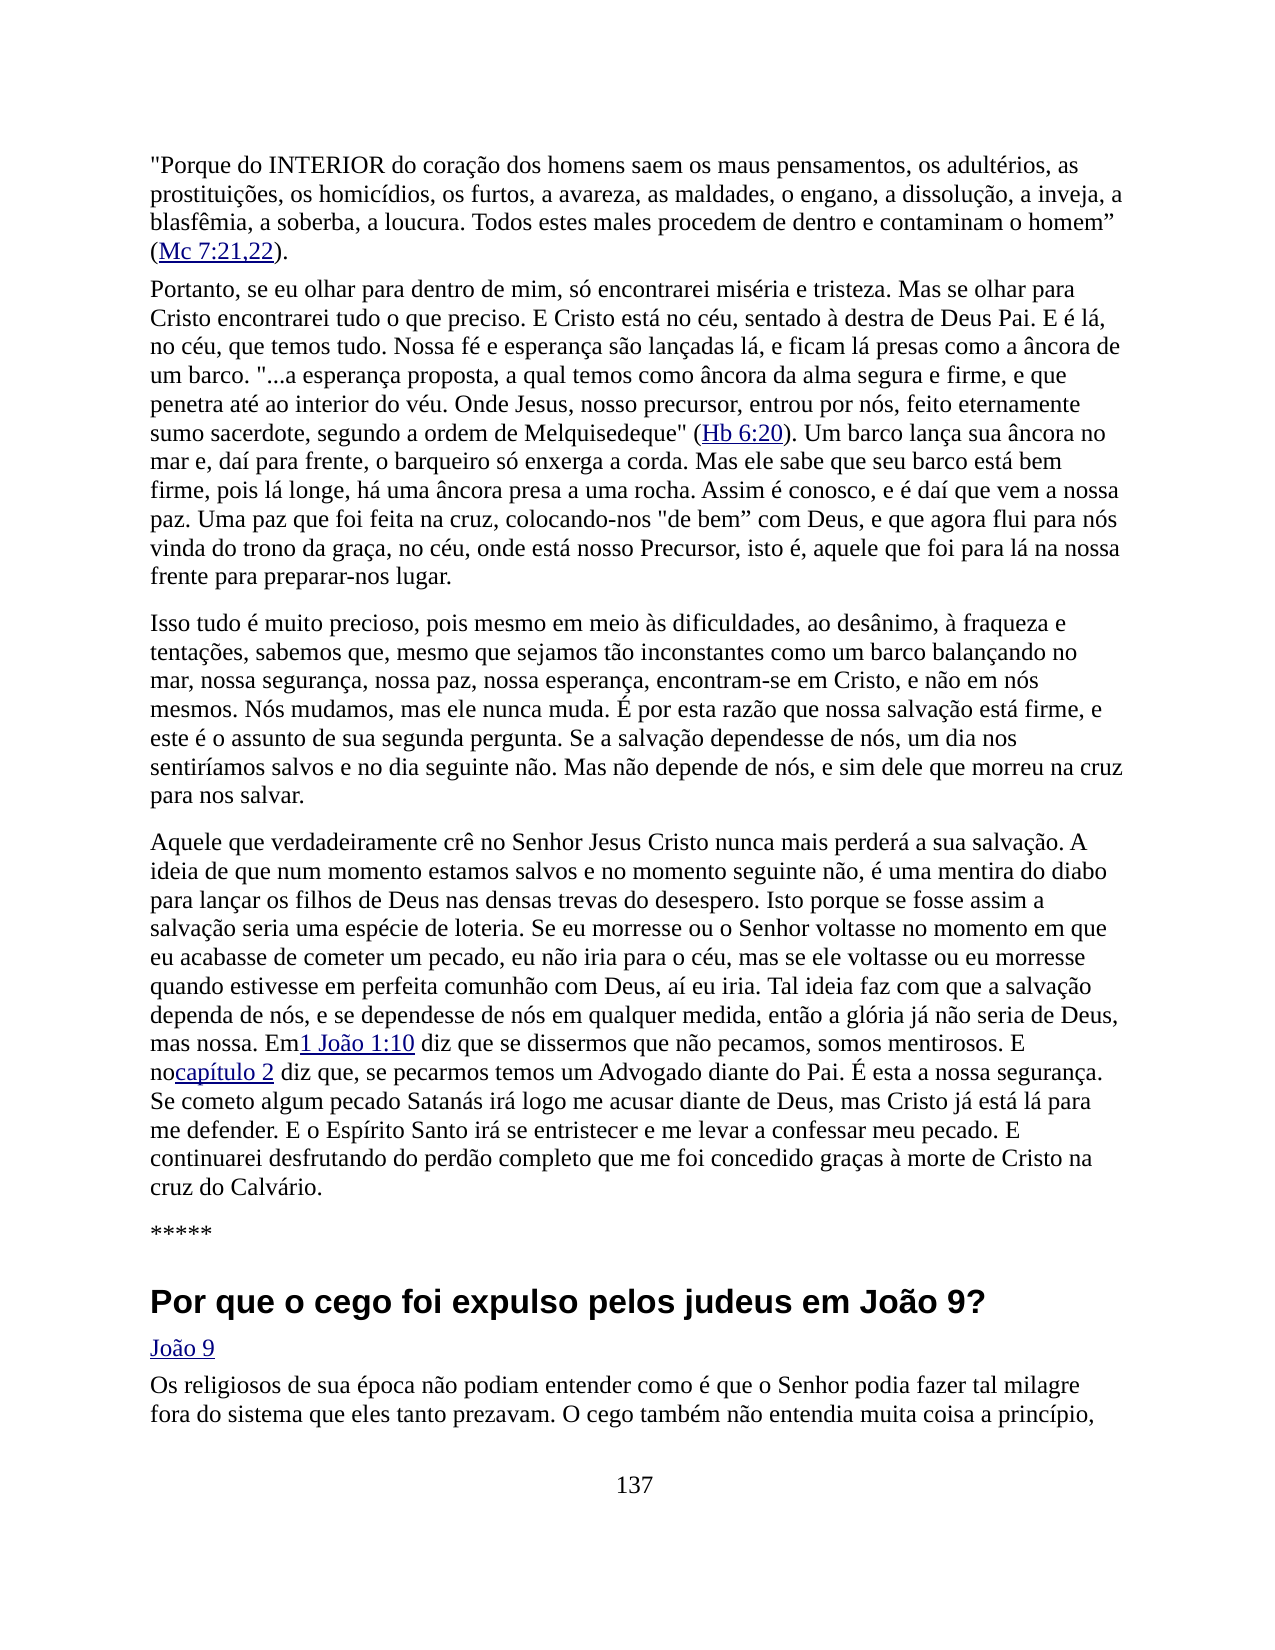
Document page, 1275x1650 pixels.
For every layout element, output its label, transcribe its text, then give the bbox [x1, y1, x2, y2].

text Isso tudo é muito precioso, pois mesmo em meio às dificuldades, ao desânimo, à fraqueza e tentações, sabemos que, mesmo que sejamos tão inconstantes como um barco balançando no mar, nossa segurança, nossa paz, nossa esperança, encontram-se em Cristo, e não em nós mesmos. Nós mudamos, mas ele nunca muda. É por esta razão que nossa salvação está firme, e este é o assunto de sua segunda pergunta. Se a salvação dependesse de nós, um dia nos sentiríamos salvos e no dia seguinte não. Mas não depende de nós, e sim dele que morreu na cruz para nos salvar. [150, 608, 1125, 809]
subtitle Por que o cego foi expulso pelos judeus em João 9? [150, 1282, 1125, 1320]
text Aquele que verdadeiramente crê no Senhor Jesus Cristo nunca mais perderá a sua salvação. A ideia de que num momento estamos salvos e no momento seguinte não, é uma mentira do diabo para lançar os filhos de Deus nas densas trevas do desespero. Isto porque se fosse assim a salvação seria uma espécie de loteria. Se eu morresse ou o Senhor voltasse no momento em que eu acabasse de cometer um pecado, eu não iria para o céu, mas se ele voltasse ou eu morresse quando estivesse em perfeita comunhão com Deus, aí eu iria. Tal ideia faz com que a salvação dependa de nós, e se dependesse de nós em qualquer medida, então a glória já não seria de Deus, mas nossa. Em1 João 1:10 diz que se dissermos que não pecamos, somos mentirosos. E nocapítulo 2 diz que, se pecarmos temos um Advogado diante do Pai. É esta a nossa segurança. Se cometo algum pecado Satanás irá logo me acusar diante de Deus, mas Cristo já está lá para me defender. E o Espírito Santo irá se entristecer e me levar a confessar meu pecado. E continuarei desfrutando do perdão completo que me foi concedido graças à morte de Cristo na cruz do Calvário. [150, 827, 1125, 1201]
text João 9 [150, 1333, 1125, 1362]
text Os religiosos de sua época não podiam entender como é que o Senhor podia fazer tal milagre fora do sistema que eles tanto prezavam. O cego também não entendia muita coisa a princípio, [150, 1371, 1125, 1428]
text "Porque do INTERIOR do coração dos homens saem os maus pensamentos, os adultérios, as prostituições, os homicídios, os furtos, a avareza, as maldades, o engano, a dissolução, a inveja, a blasfêmia, a soberba, a loucura. Todos estes males procedem de dentro e contaminam o homem” (Mc 7:21,22). [150, 150, 1125, 265]
text ***** [150, 1219, 1125, 1248]
text Portanto, se eu olhar para dentro de mim, só encontrarei miséria e tristeza. Mas se olhar para Cristo encontrarei tudo o que preciso. E Cristo está no céu, sentado à destra de Deus Pai. E é lá, no céu, que temos tudo. Nossa fé e esperança são lançadas lá, e ficam lá presas como a âncora de um barco. "...a esperança proposta, a qual temos como âncora da alma segura e firme, e que penetra até ao interior do véu. Onde Jesus, nosso precursor, entrou por nós, feito eternamente sumo sacerdote, segundo a ordem de Melquisedeque" (Hb 6:20). Um barco lança sua âncora no mar e, daí para frente, o barqueiro só enxerga a corda. Mas ele sabe que seu barco está bem firme, pois lá longe, há uma âncora presa a uma rocha. Assim é conosco, e é daí que vem a nossa paz. Uma paz que foi feita na cruz, colocando-nos "de bem” com Deus, e que agora flui para nós vinda do trono da graça, no céu, onde está nosso Precursor, isto é, aquele que foi para lá na nossa frente para preparar-nos lugar. [150, 274, 1125, 590]
